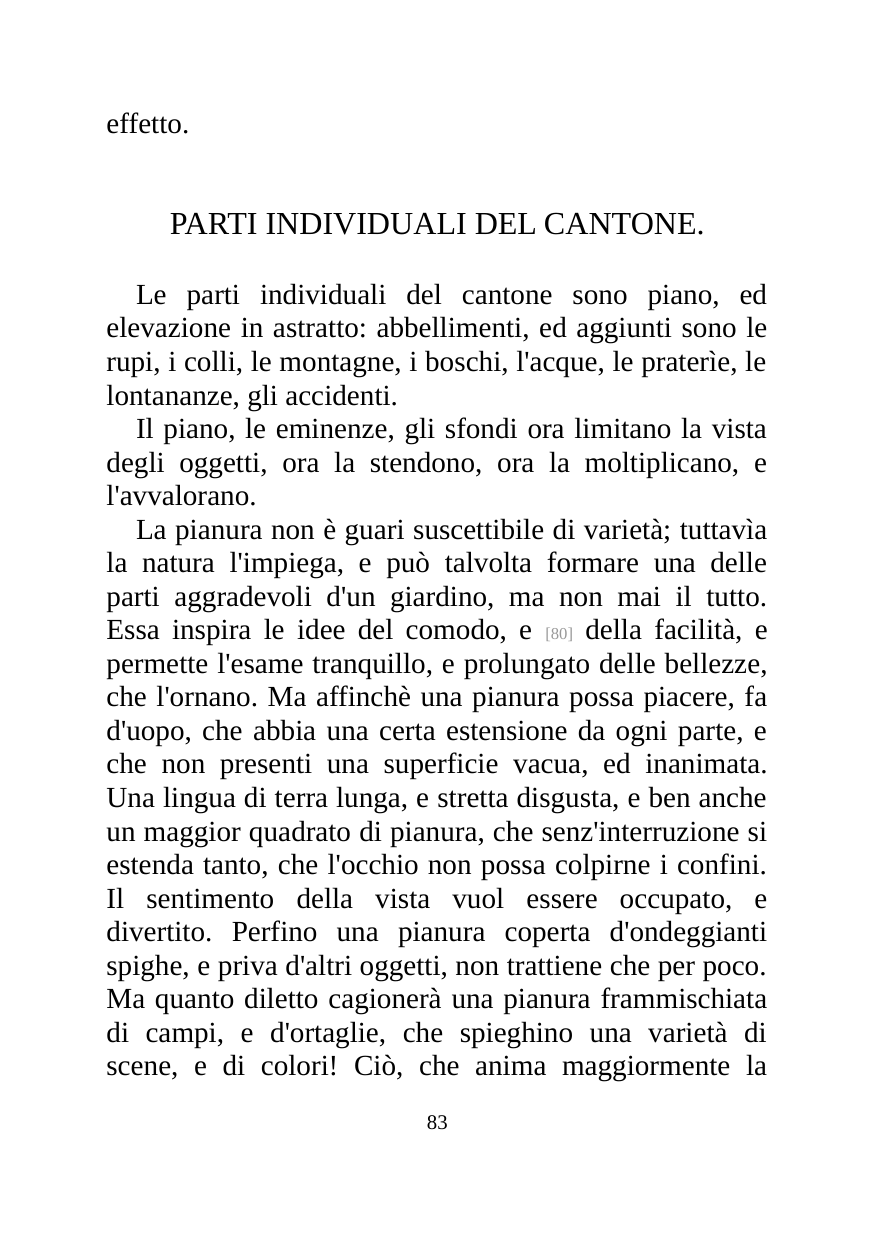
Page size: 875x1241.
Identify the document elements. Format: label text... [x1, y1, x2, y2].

text Il piano, le eminenze, gli sfondi ora limitano la vista degli oggetti, ora la stendono, ora la moltiplicano, e l'avvalorano. [106, 411, 768, 512]
text Le parti individuali del cantone sono piano, ed elevazione in astratto: abbellimenti, ed aggiunti sono le rupi, i colli, le montagne, i boschi, l'acque, le praterìe, le lontananze, gli accidenti. [106, 277, 768, 411]
subtitle PARTI INDIVIDUALI DEL CANTONE. [106, 205, 768, 242]
text effetto. [106, 106, 768, 140]
text La pianura non è guari suscettibile di varietà; tuttavìa la natura l'impiega, e può talvolta formare una delle parti aggradevoli d'un giardino, ma non mai il tutto. Essa inspira le idee del comodo, e [80] della facilità, e permette l'esame tranquillo, e prolungato delle bellezze, che l'ornano. Ma affinchè una pianura possa piacere, fa d'uopo, che abbia una certa estensione da ogni parte, e che non presenti una superficie vacua, ed inanimata. Una lingua di terra lunga, e stretta disgusta, e ben anche un maggior quadrato di pianura, che senz'interruzione si estenda tanto, che l'occhio non possa colpirne i confini. Il sentimento della vista vuol essere occupato, e divertito. Perfino una pianura coperta d'ondeggianti spighe, e priva d'altri oggetti, non trattiene che per poco. Ma quanto diletto cagionerà una pianura frammischiata di campi, e d'ortaglie, che spieghino una varietà di scene, e di colori! Ciò, che anima maggiormente la [106, 512, 768, 1082]
